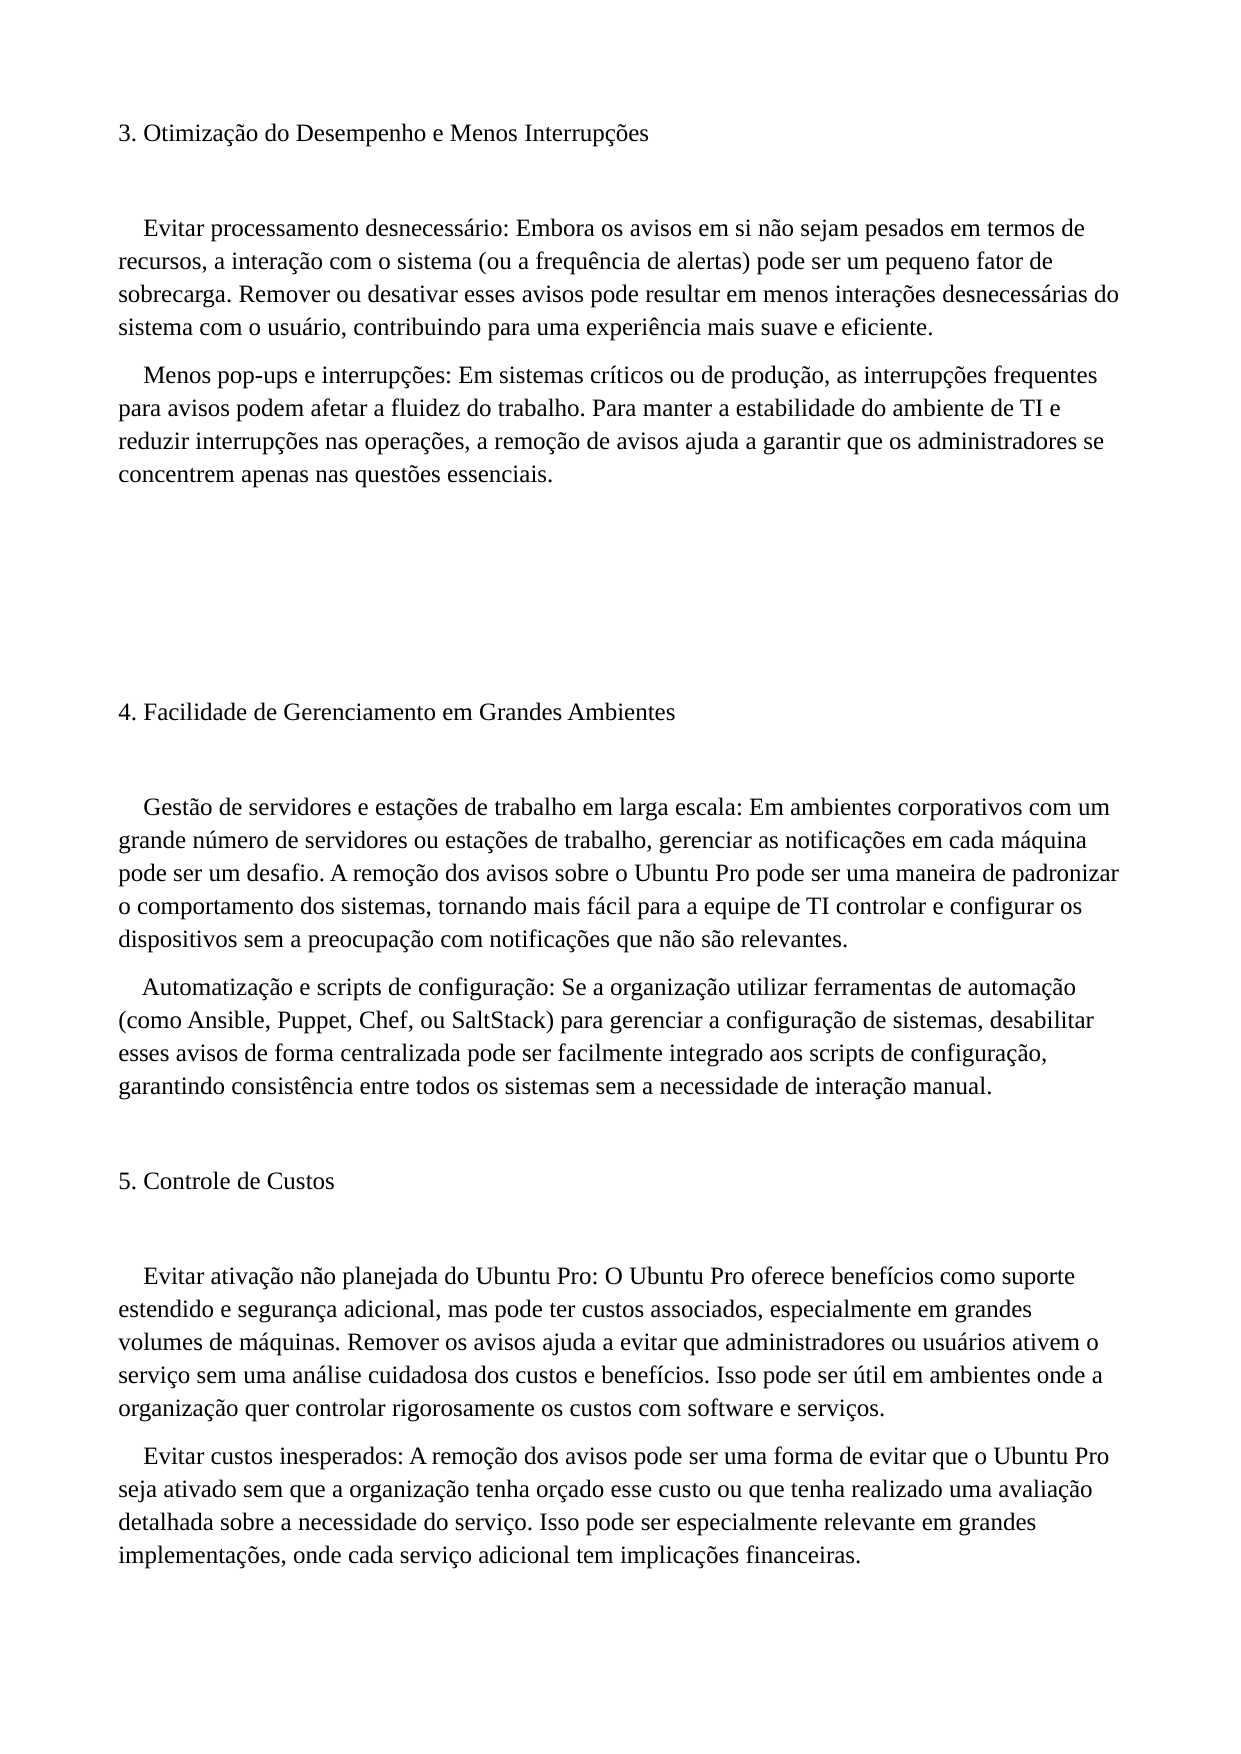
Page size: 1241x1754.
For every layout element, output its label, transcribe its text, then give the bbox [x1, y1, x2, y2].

text Evitar custos inesperados: A remoção dos avisos pode ser uma forma de evitar que o Ubuntu Pro seja ativado sem que a organização tenha orçado esse custo ou que tenha realizado uma avaliação detalhada sobre a necessidade do serviço. Isso pode ser especialmente relevante em grandes implementações, onde cada serviço adicional tem implicações financeiras. [118, 1441, 1122, 1569]
text 5. Controle de Custos [118, 1166, 1122, 1195]
text Automatização e scripts de configuração: Se a organização utilizar ferramentas de automação (como Ansible, Puppet, Chef, ou SaltStack) para gerenciar a configuração de sistemas, desabilitar esses avisos de forma centralizada pode ser facilmente integrado aos scripts de configuração, garantindo consistência entre todos os sistemas sem a necessidade de interação manual. [118, 972, 1122, 1100]
text Evitar ativação não planejada do Ubuntu Pro: O Ubuntu Pro oferece benefícios como suporte estendido e segurança adicional, mas pode ter custos associados, especialmente em grandes volumes de máquinas. Remover os avisos ajuda a evitar que administradores ou usuários ativem o serviço sem uma análise cuidadosa dos custos e benefícios. Isso pode ser útil em ambientes onde a organização quer controlar rigorosamente os custos com software e serviços. [118, 1261, 1122, 1422]
text 4. Facilidade de Gerenciamento em Grandes Ambientes [118, 697, 1122, 726]
text 3. Otimização do Desempenho e Menos Interrupções [118, 118, 1122, 147]
text Evitar processamento desnecessário: Embora os avisos em si não sejam pesados em termos de recursos, a interação com o sistema (ou a frequência de alertas) pode ser um pequeno fator de sobrecarga. Remover ou desativar esses avisos pode resultar em menos interações desnecessárias do sistema com o usuário, contribuindo para uma experiência mais suave e eficiente. [118, 213, 1122, 341]
text Menos pop-ups e interrupções: Em sistemas críticos ou de produção, as interrupções frequentes para avisos podem afetar a fluidez do trabalho. Para manter a estabilidade do ambiente de TI e reduzir interrupções nas operações, a remoção de avisos ajuda a garantir que os administradores se concentrem apenas nas questões essenciais. [118, 360, 1122, 488]
text Gestão de servidores e estações de trabalho em larga escala: Em ambientes corporativos com um grande número de servidores ou estações de trabalho, gerenciar as notificações em cada máquina pode ser um desafio. A remoção dos avisos sobre o Ubuntu Pro pode ser uma maneira de padronizar o comportamento dos sistemas, tornando mais fácil para a equipe de TI controlar e configurar os dispositivos sem a preocupação com notificações que não são relevantes. [118, 792, 1122, 953]
